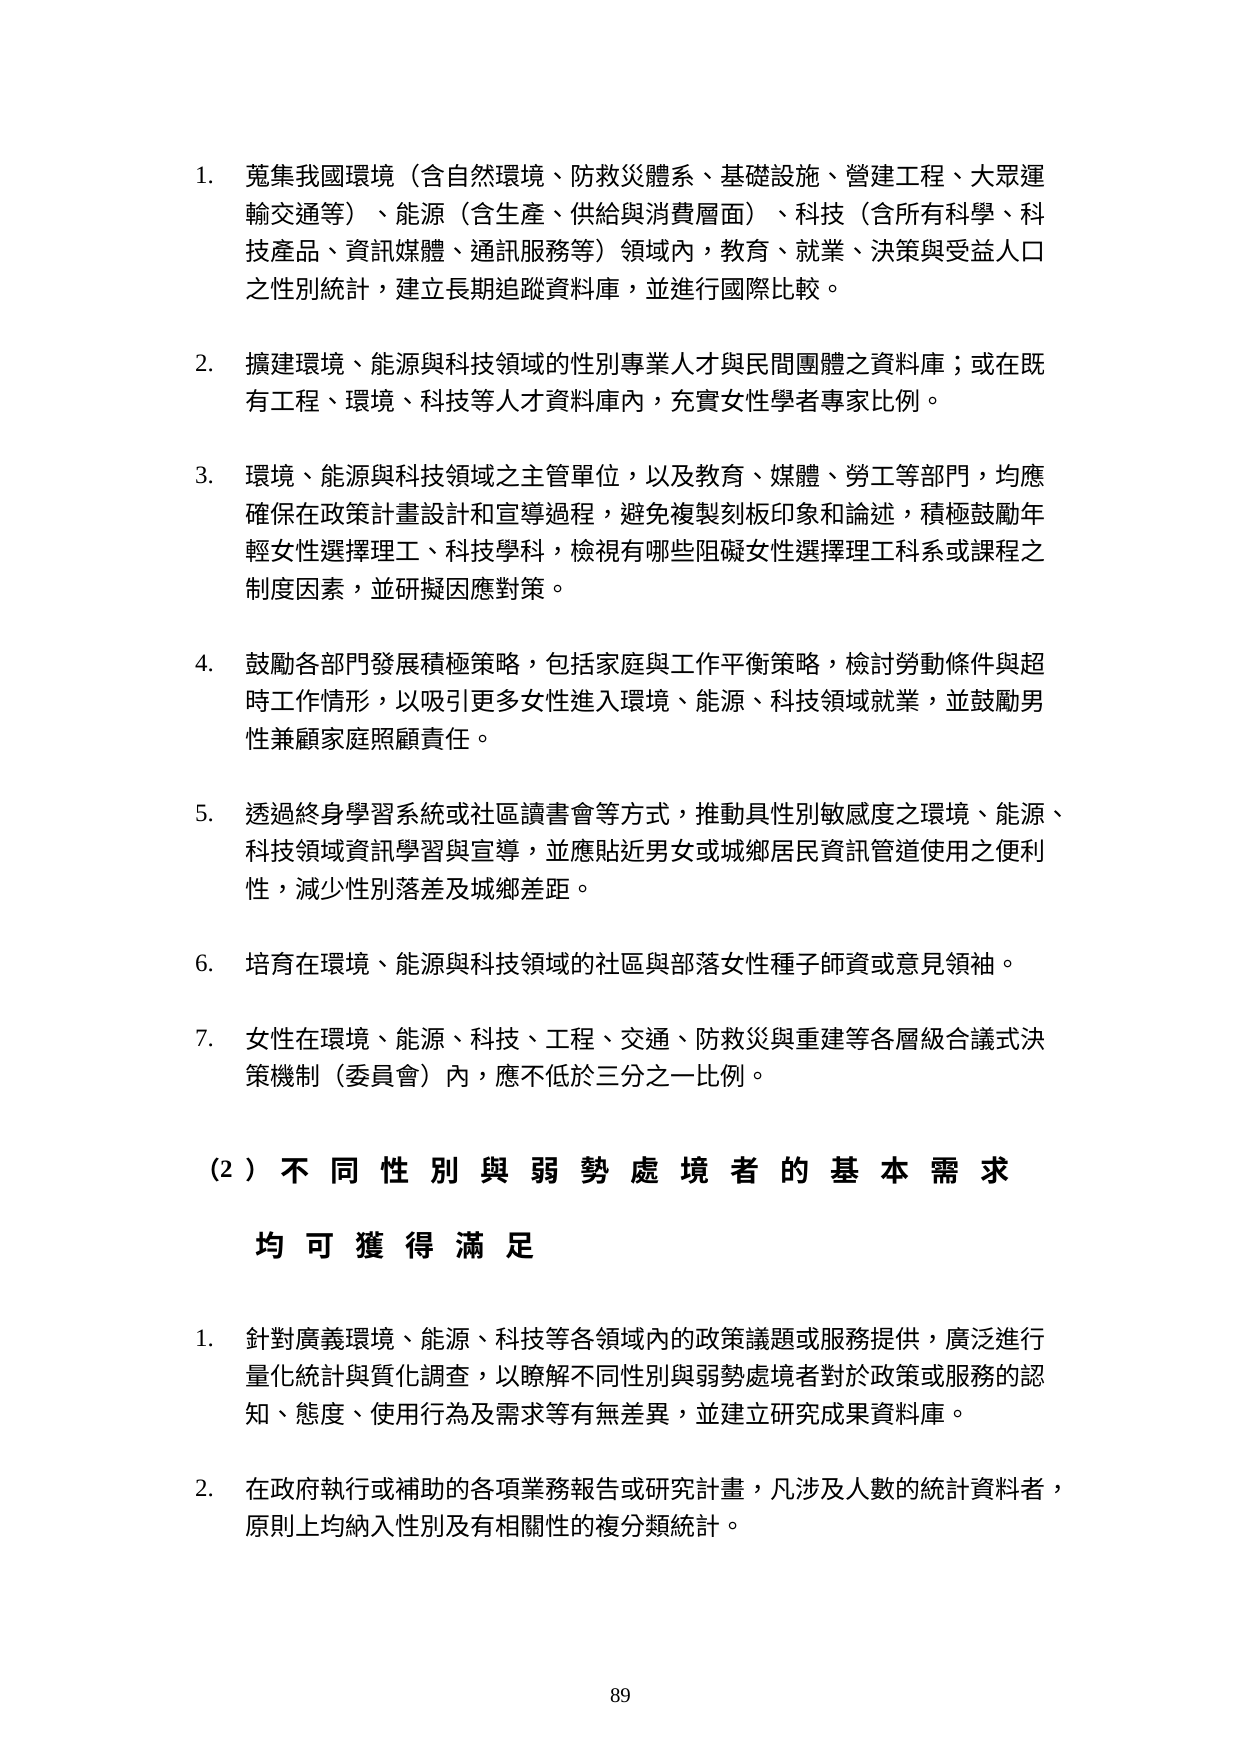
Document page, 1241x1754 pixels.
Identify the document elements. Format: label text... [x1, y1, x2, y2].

list 女性在環境、能源、科技、工程、交通、防救災與重建等各層級合議式決策機制（委員會）內，應不低於三分之一比例。 [195, 1012, 1045, 1087]
list 針對廣義環境、能源、科技等各領域內的政策議題或服務提供，廣泛進行量化統計與質化調查，以瞭解不同性別與弱勢處境者對於政策或服務的認知、態度、使用行為及需求等有無差異，並建立研究成果資料庫。 [195, 1312, 1045, 1425]
list 鼓勵各部門發展積極策略，包括家庭與工作平衡策略，檢討勞動條件與超時工作情形，以吸引更多女性進入環境、能源、科技領域就業，並鼓勵男性兼顧家庭照顧責任。 [195, 637, 1045, 750]
list 透過終身學習系統或社區讀書會等方式，推動具性別敏感度之環境、能源、科技領域資訊學習與宣導，並應貼近男女或城鄉居民資訊管道使用之便利性，減少性別落差及城鄉差距。 [195, 787, 1045, 900]
list 蒐集我國環境（含自然環境、防救災體系、基礎設施、營建工程、大眾運輸交通等）、能源（含生產、供給與消費層面）、科技（含所有科學、科技產品、資訊媒體、通訊服務等）領域內，教育、就業、決策與受益人口之性別統計，建立長期追蹤資料庫，並進行國際比較。 [195, 150, 1045, 300]
list 在政府執行或補助的各項業務報告或研究計畫，凡涉及人數的統計資料者，原則上均納入性別及有相關性的複分類統計。 [195, 1462, 1045, 1537]
list 環境、能源與科技領域之主管單位，以及教育、媒體、勞工等部門，均應確保在政策計畫設計和宣導過程，避免複製刻板印象和論述，積極鼓勵年輕女性選擇理工、科技學科，檢視有哪些阻礙女性選擇理工科系或課程之制度因素，並研擬因應對策。 [195, 450, 1045, 600]
list 培育在環境、能源與科技領域的社區與部落女性種子師資或意見領袖。 [195, 937, 1045, 975]
list 擴建環境、能源與科技領域的性別專業人才與民間團體之資料庫；或在既有工程、環境、科技等人才資料庫內，充實女性學者專家比例。 [195, 337, 1045, 412]
list 不同性別與弱勢處境者的基本需求均可獲得滿足 [195, 1125, 1045, 1275]
